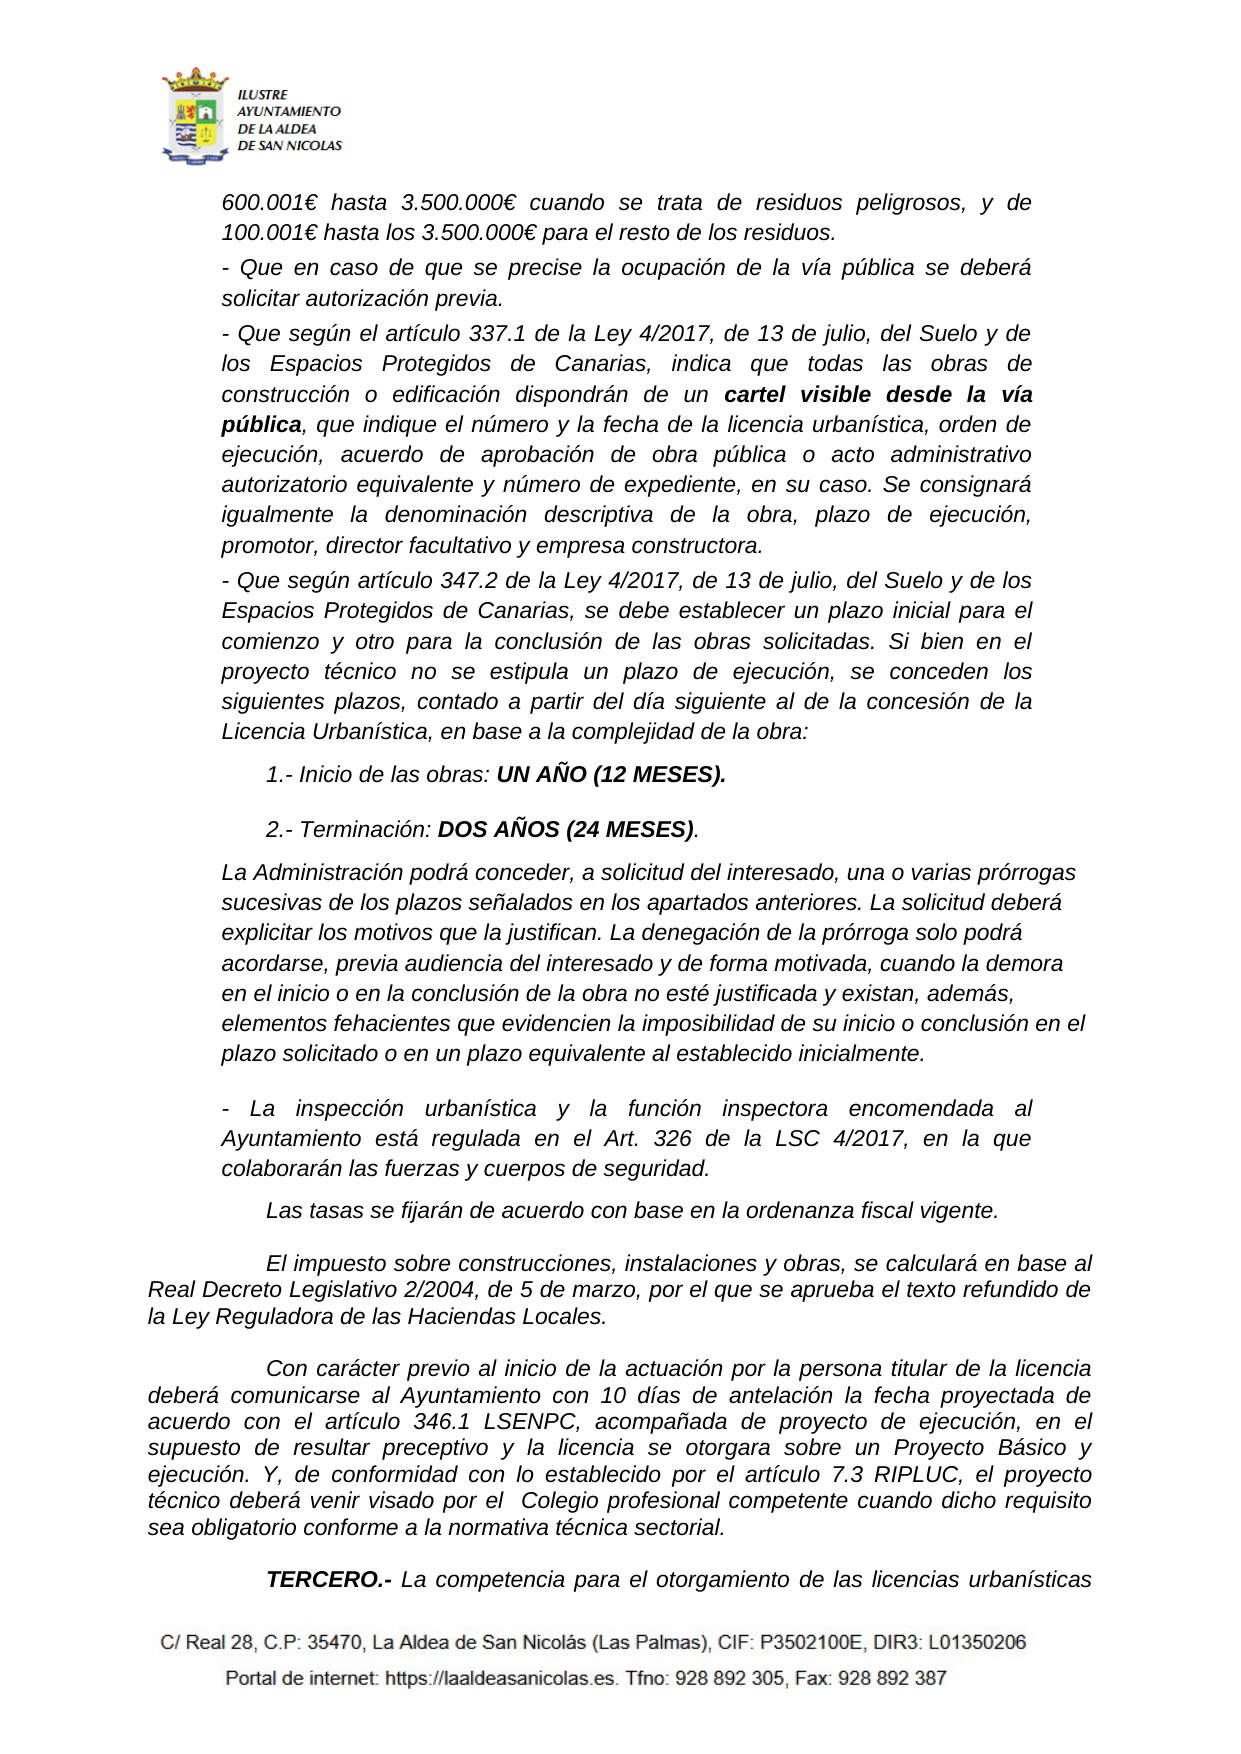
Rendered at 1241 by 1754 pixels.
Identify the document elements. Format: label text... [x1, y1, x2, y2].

text - Que en caso de que se precise la ocupación de la vía pública se deberá solicitar autorización previa. [221, 254, 1033, 311]
picture [148, 59, 358, 173]
text 1.- Inicio de las obras: UN AÑO (12 MESES). [221, 761, 1033, 787]
text Con carácter previo al inicio de la actuación por la persona titular de la licencia deberá comunicarse al Ayuntamiento con 10 días de antelación la fecha proyectada de acuerdo con el artículo 346.1 LSENPC, acompañada de proyecto de ejecución, en el supuesto de resultar preceptivo y la licencia se otorgara sobre un Proyecto Básico y ejecución. Y, de conformidad con lo establecido por el artículo 7.3 RIPLUC, el proyecto técnico deberá venir visado por el Colegio profesional competente cuando dicho requisito sea obligatorio conforme a la normativa técnica sectorial. [148, 1355, 1093, 1540]
text 600.001€ hasta 3.500.000€ cuando se trata de residuos peligrosos, y de 100.001€ hasta los 3.500.000€ para el resto de los residuos. [221, 188, 1033, 245]
text Las tasas se fijarán de acuerdo con base en la ordenanza fiscal vigente. [148, 1197, 1093, 1223]
text - Que según el artículo 337.1 de la Ley 4/2017, de 13 de julio, del Suelo y de los Espacios Protegidos de Canarias, indica que todas las obras de construcción o edificación dispondrán de un cartel visible desde la vía pública, que indique el número y la fecha de la licencia urbanística, orden de ejecución, acuerdo de aprobación de obra pública o acto administrativo autorizatorio equivalente y número de expediente, en su caso. Se consignará igualmente la denominación descriptiva de la obra, plazo de ejecución, promotor, director facultativo y empresa constructora. [221, 320, 1033, 558]
text 2.- Terminación: DOS AÑOS (24 MESES). [221, 816, 1033, 842]
picture [148, 1626, 1034, 1694]
text TERCERO.- La competencia para el otorgamiento de las licencias urbanísticas [148, 1566, 1093, 1592]
text - Que según artículo 347.2 de la Ley 4/2017, de 13 de julio, del Suelo y de los Espacios Protegidos de Canarias, se debe establecer un plazo inicial para el comienzo y otro para la conclusión de las obras solicitadas. Si bien en el proyecto técnico no se estipula un plazo de ejecución, se conceden los siguientes plazos, contado a partir del día siguiente al de la concesión de la Licencia Urbanística, en base a la complejidad de la obra: [221, 567, 1033, 744]
text - La inspección urbanística y la función inspectora encomendada al Ayuntamiento está regulada en el Art. 326 de la LSC 4/2017, en la que colaborarán las fuerzas y cuerpos de seguridad. [221, 1095, 1033, 1181]
text La Administración podrá conceder, a solicitud del interesado, una o varias prórrogas sucesivas de los plazos señalados en los apartados anteriores. La solicitud deberá explicitar los motivos que la justifican. La denegación de la prórroga solo podrá acordarse, previa audiencia del interesado y de forma motivada, cuando la demora en el inicio o en la conclusión de la obra no esté justificada y existan, además, elementos fehacientes que evidencien la imposibilidad de su inicio o conclusión en el plazo solicitado o en un plazo equivalente al establecido inicialmente. [221, 859, 1093, 1066]
text El impuesto sobre construcciones, instalaciones y obras, se calculará en base al Real Decreto Legislativo 2/2004, de 5 de marzo, por el que se aprueba el texto refundido de la Ley Reguladora de las Haciendas Locales. [148, 1250, 1093, 1329]
